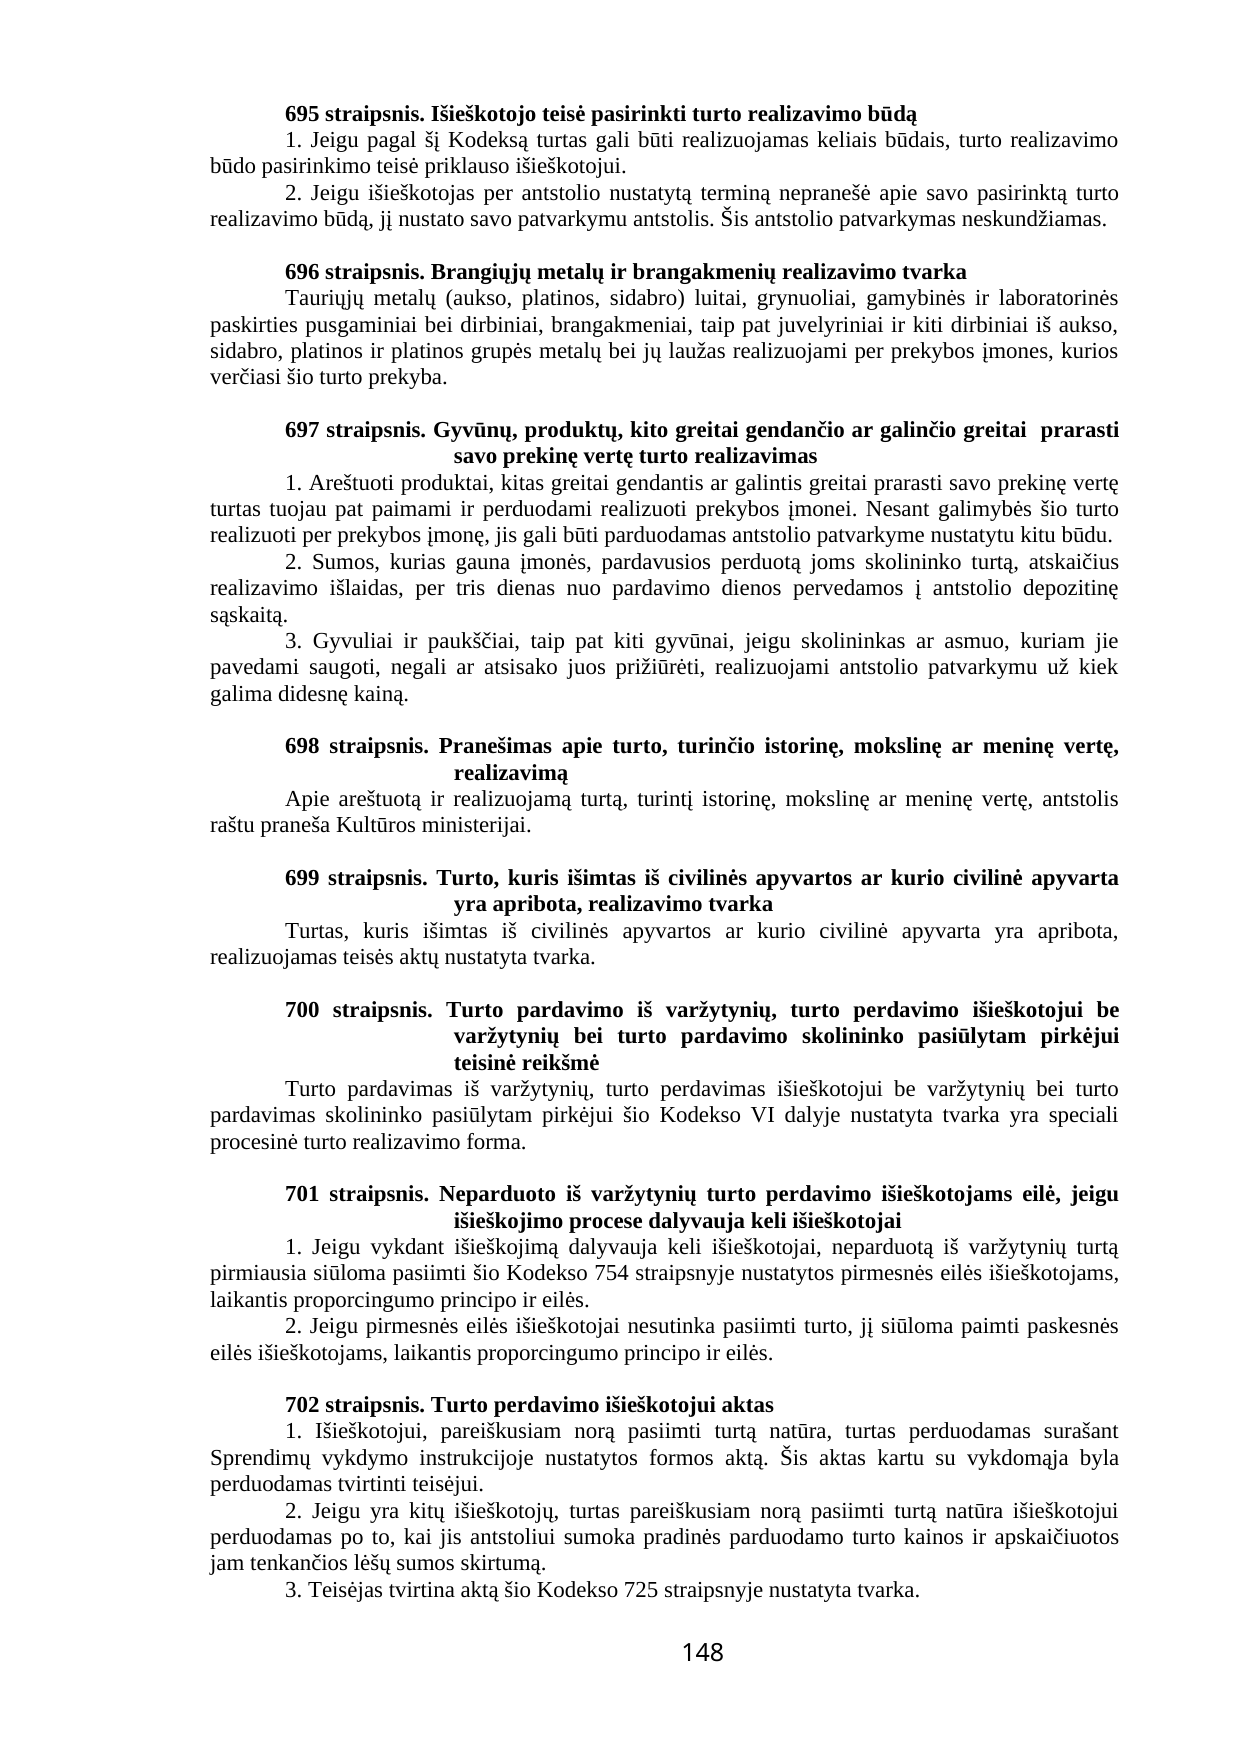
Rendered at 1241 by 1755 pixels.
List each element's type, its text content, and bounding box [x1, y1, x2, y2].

text 3. Teisėjas tvirtina aktą šio Kodekso 725 straipsnyje nustatyta tvarka. [210, 1576, 1120, 1602]
text 697 straipsnis. Gyvūnų, produktų, kito greitai gendančio ar galinčio greitai prarasti savo prekinę vertę turto realizavimas [285, 416, 1120, 469]
text 1. Jeigu pagal šį Kodeksą turtas gali būti realizuojamas keliais būdais, turto realizavimo būdo pasirinkimo teisė priklauso išieškotojui. [210, 126, 1120, 179]
text 700 straipsnis. Turto pardavimo iš varžytynių, turto perdavimo išieškotojui be varžytynių bei turto pardavimo skolininko pasiūlytam pirkėjui teisinė reikšmė [285, 996, 1120, 1075]
text 701 straipsnis. Neparduoto iš varžytynių turto perdavimo išieškotojams eilė, jeigu išieškojimo procese dalyvauja keli išieškotojai [285, 1180, 1120, 1233]
text 698 straipsnis. Pranešimas apie turto, turinčio istorinę, mokslinę ar meninę vertę, realizavimą [285, 732, 1120, 785]
text 2. Sumos, kurias gauna įmonės, pardavusios perduotą joms skolininko turtą, atskaičius realizavimo išlaidas, per tris dienas nuo pardavimo dienos pervedamos į antstolio depozitinę sąskaitą. [210, 548, 1120, 627]
text 1. Areštuoti produktai, kitas greitai gendantis ar galintis greitai prarasti savo prekinę vertę turtas tuojau pat paimami ir perduodami realizuoti prekybos įmonei. Nesant galimybės šio turto realizuoti per prekybos įmonę, jis gali būti parduodamas antstolio patvarkyme nustatytu kitu būdu. [210, 469, 1120, 548]
text 696 straipsnis. Brangiųjų metalų ir brangakmenių realizavimo tvarka [210, 258, 1120, 284]
text 2. Jeigu yra kitų išieškotojų, turtas pareiškusiam norą pasiimti turtą natūra išieškotojui perduodamas po to, kai jis antstoliui sumoka pradinės parduodamo turto kainos ir apskaičiuotos jam tenkančios lėšų sumos skirtumą. [210, 1497, 1120, 1576]
text Turto pardavimas iš varžytynių, turto perdavimas išieškotojui be varžytynių bei turto pardavimas skolininko pasiūlytam pirkėjui šio Kodekso VI dalyje nustatyta tvarka yra speciali procesinė turto realizavimo forma. [210, 1075, 1120, 1154]
text 3. Gyvuliai ir paukščiai, taip pat kiti gyvūnai, jeigu skolininkas ar asmuo, kuriam jie pavedami saugoti, negali ar atsisako juos prižiūrėti, realizuojami antstolio patvarkymu už kiek galima didesnę kainą. [210, 627, 1120, 706]
text Apie areštuotą ir realizuojamą turtą, turintį istorinę, mokslinę ar meninę vertę, antstolis raštu praneša Kultūros ministerijai. [210, 785, 1120, 838]
text 702 straipsnis. Turto perdavimo išieškotojui aktas [210, 1391, 1120, 1418]
text 699 straipsnis. Turto, kuris išimtas iš civilinės apyvartos ar kurio civilinė apyvarta yra apribota, realizavimo tvarka [285, 864, 1120, 917]
text 2. Jeigu pirmesnės eilės išieškotojai nesutinka pasiimti turto, jį siūloma paimti paskesnės eilės išieškotojams, laikantis proporcingumo principo ir eilės. [210, 1312, 1120, 1365]
text 1. Išieškotojui, pareiškusiam norą pasiimti turtą natūra, turtas perduodamas surašant Sprendimų vykdymo instrukcijoje nustatytos formos aktą. Šis aktas kartu su vykdomąja byla perduodamas tvirtinti teisėjui. [210, 1418, 1120, 1497]
text 695 straipsnis. Išieškotojo teisė pasirinkti turto realizavimo būdą [210, 100, 1120, 126]
text 1. Jeigu vykdant išieškojimą dalyvauja keli išieškotojai, neparduotą iš varžytynių turtą pirmiausia siūloma pasiimti šio Kodekso 754 straipsnyje nustatytos pirmesnės eilės išieškotojams, laikantis proporcingumo principo ir eilės. [210, 1233, 1120, 1312]
text Turtas, kuris išimtas iš civilinės apyvartos ar kurio civilinė apyvarta yra apribota, realizuojamas teisės aktų nustatyta tvarka. [210, 917, 1120, 969]
text 2. Jeigu išieškotojas per antstolio nustatytą terminą nepranešė apie savo pasirinktą turto realizavimo būdą, jį nustato savo patvarkymu antstolis. Šis antstolio patvarkymas neskundžiamas. [210, 179, 1120, 232]
text Tauriųjų metalų (aukso, platinos, sidabro) luitai, grynuoliai, gamybinės ir laboratorinės paskirties pusgaminiai bei dirbiniai, brangakmeniai, taip pat juvelyriniai ir kiti dirbiniai iš aukso, sidabro, platinos ir platinos grupės metalų bei jų laužas realizuojami per prekybos įmones, kurios verčiasi šio turto prekyba. [210, 284, 1120, 390]
